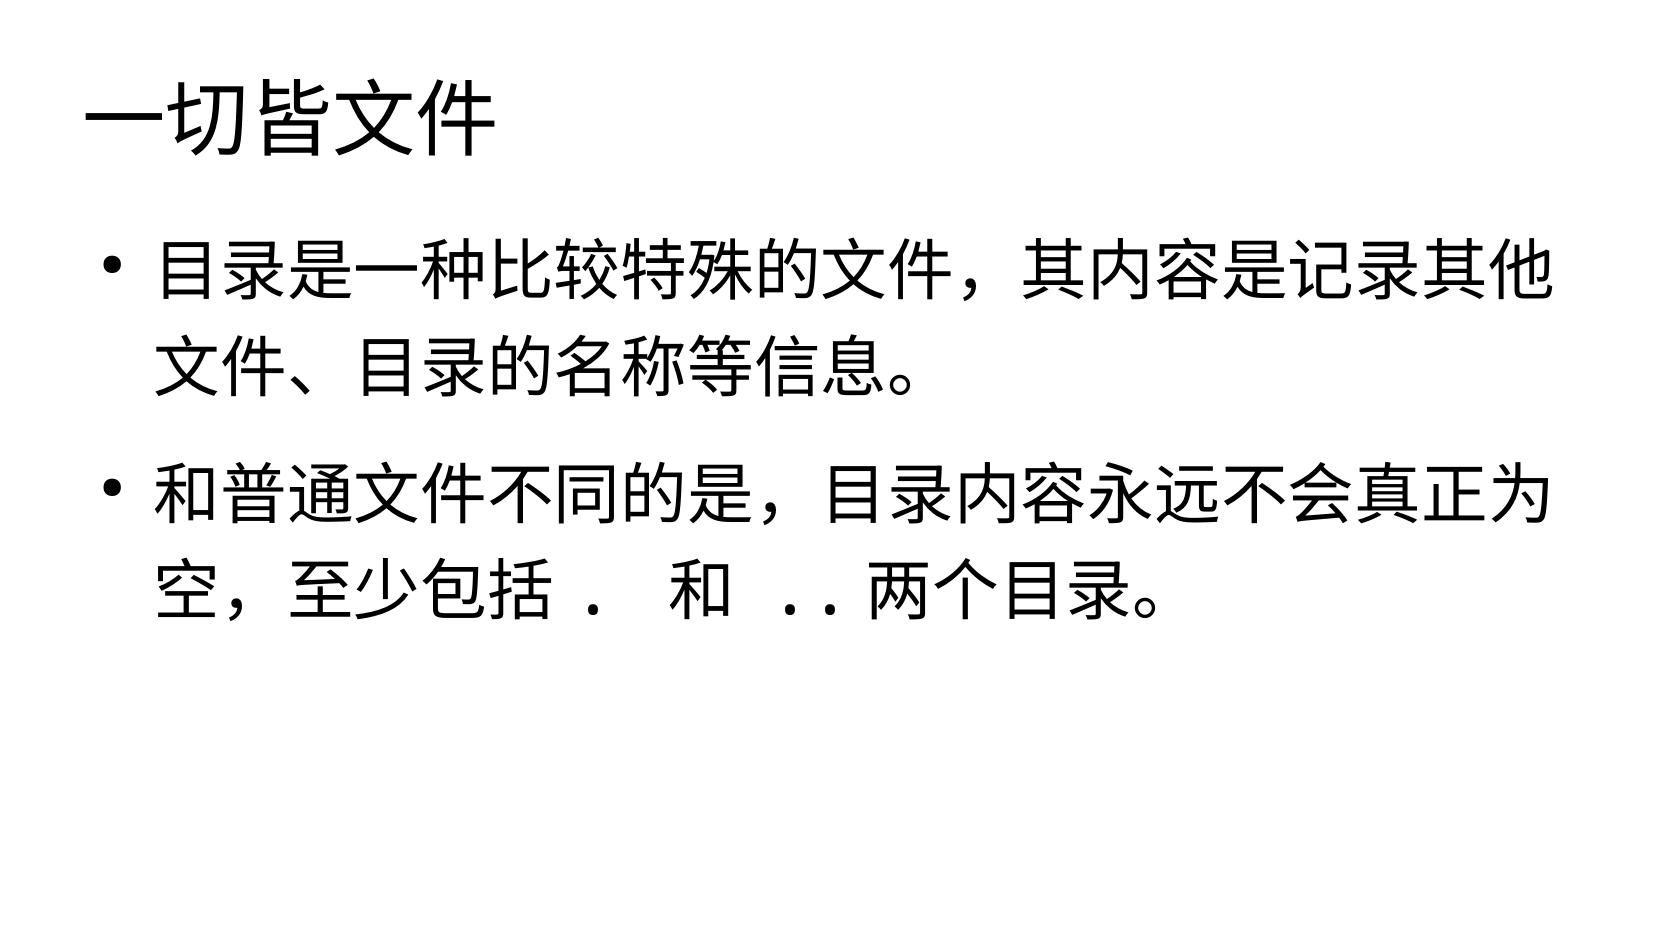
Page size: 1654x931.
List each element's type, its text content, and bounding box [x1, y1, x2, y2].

title 一切皆文件 [82, 37, 1571, 189]
list 目录是一种比较特殊的文件，其内容是记录其他文件、目录的名称等信息。 和普通文件不同的是，目录内容永远不会真正为空，至少包括. 和 ..两个目录。 [82, 217, 1571, 758]
